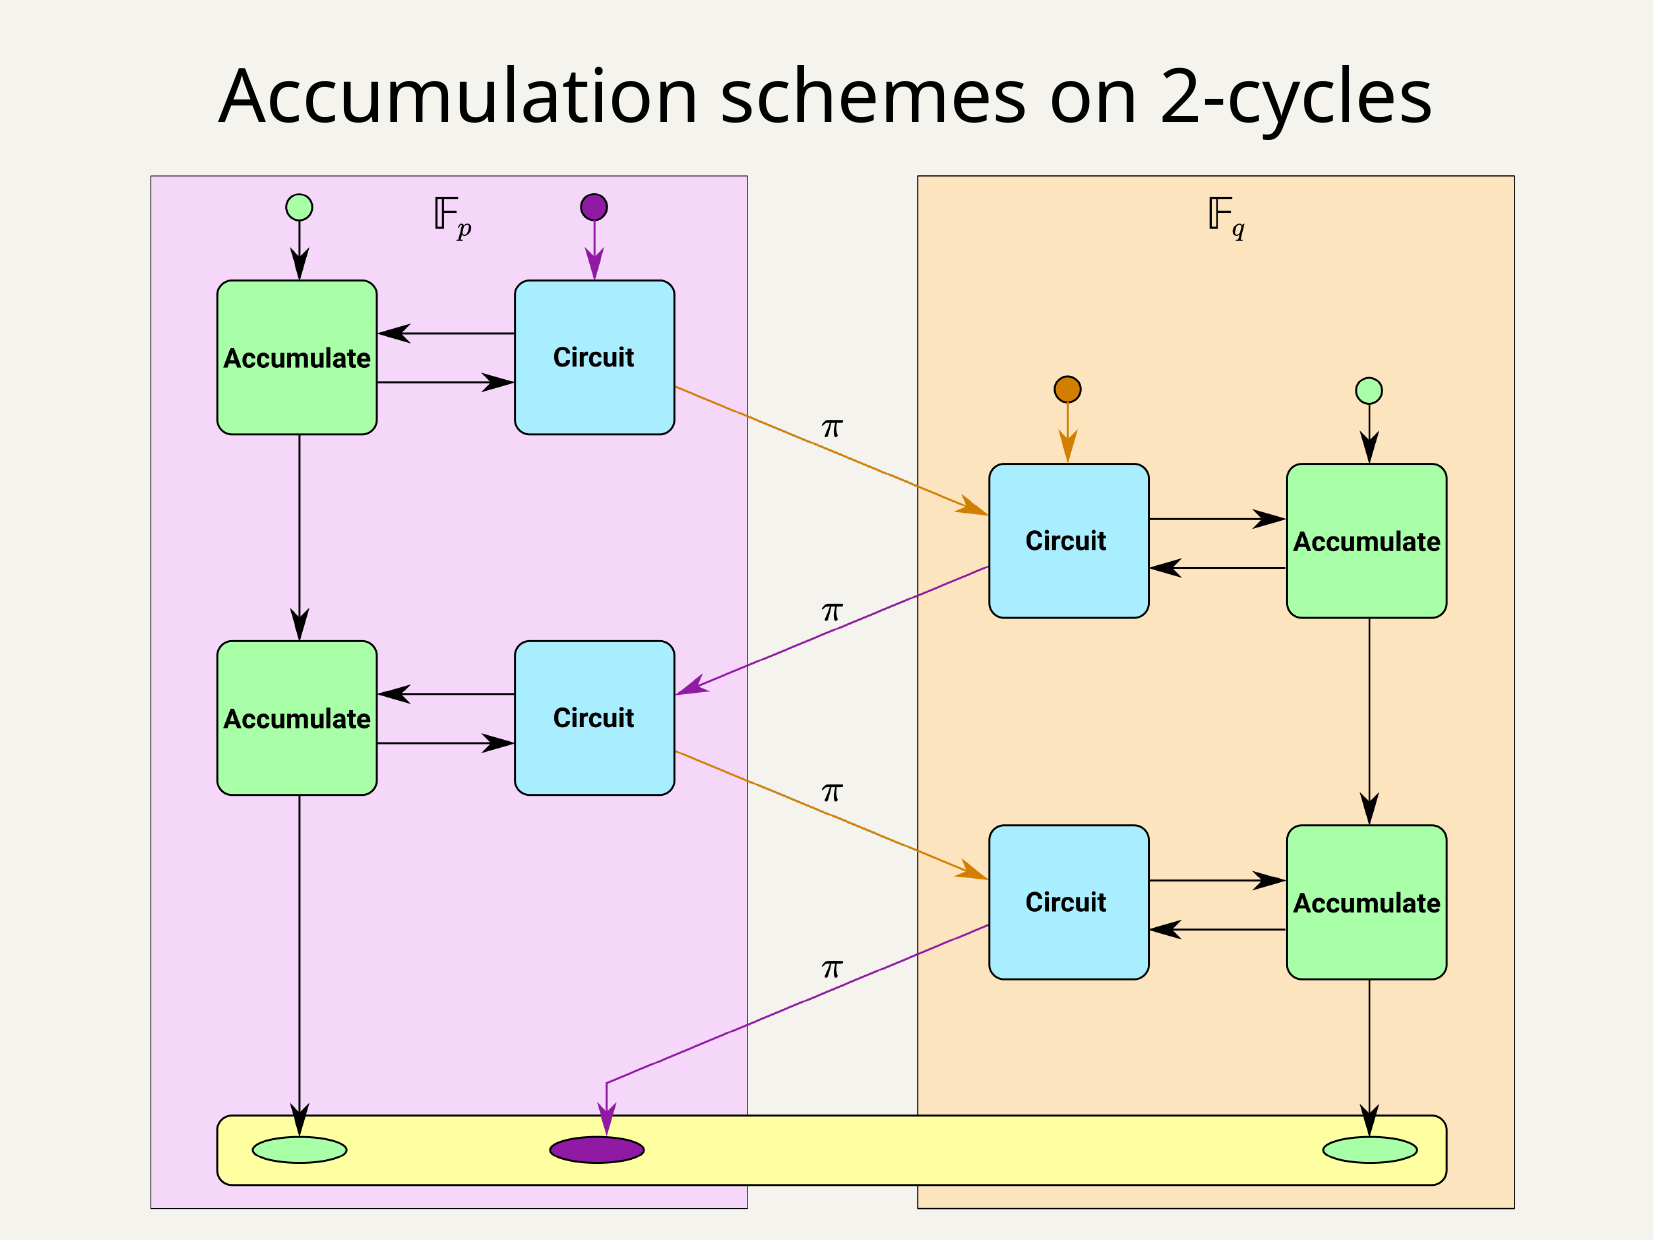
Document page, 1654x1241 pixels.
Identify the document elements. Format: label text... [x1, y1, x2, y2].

picture [141, 165, 1524, 1217]
title Accumulation schemes on 2-cycles [82, 23, 1571, 164]
